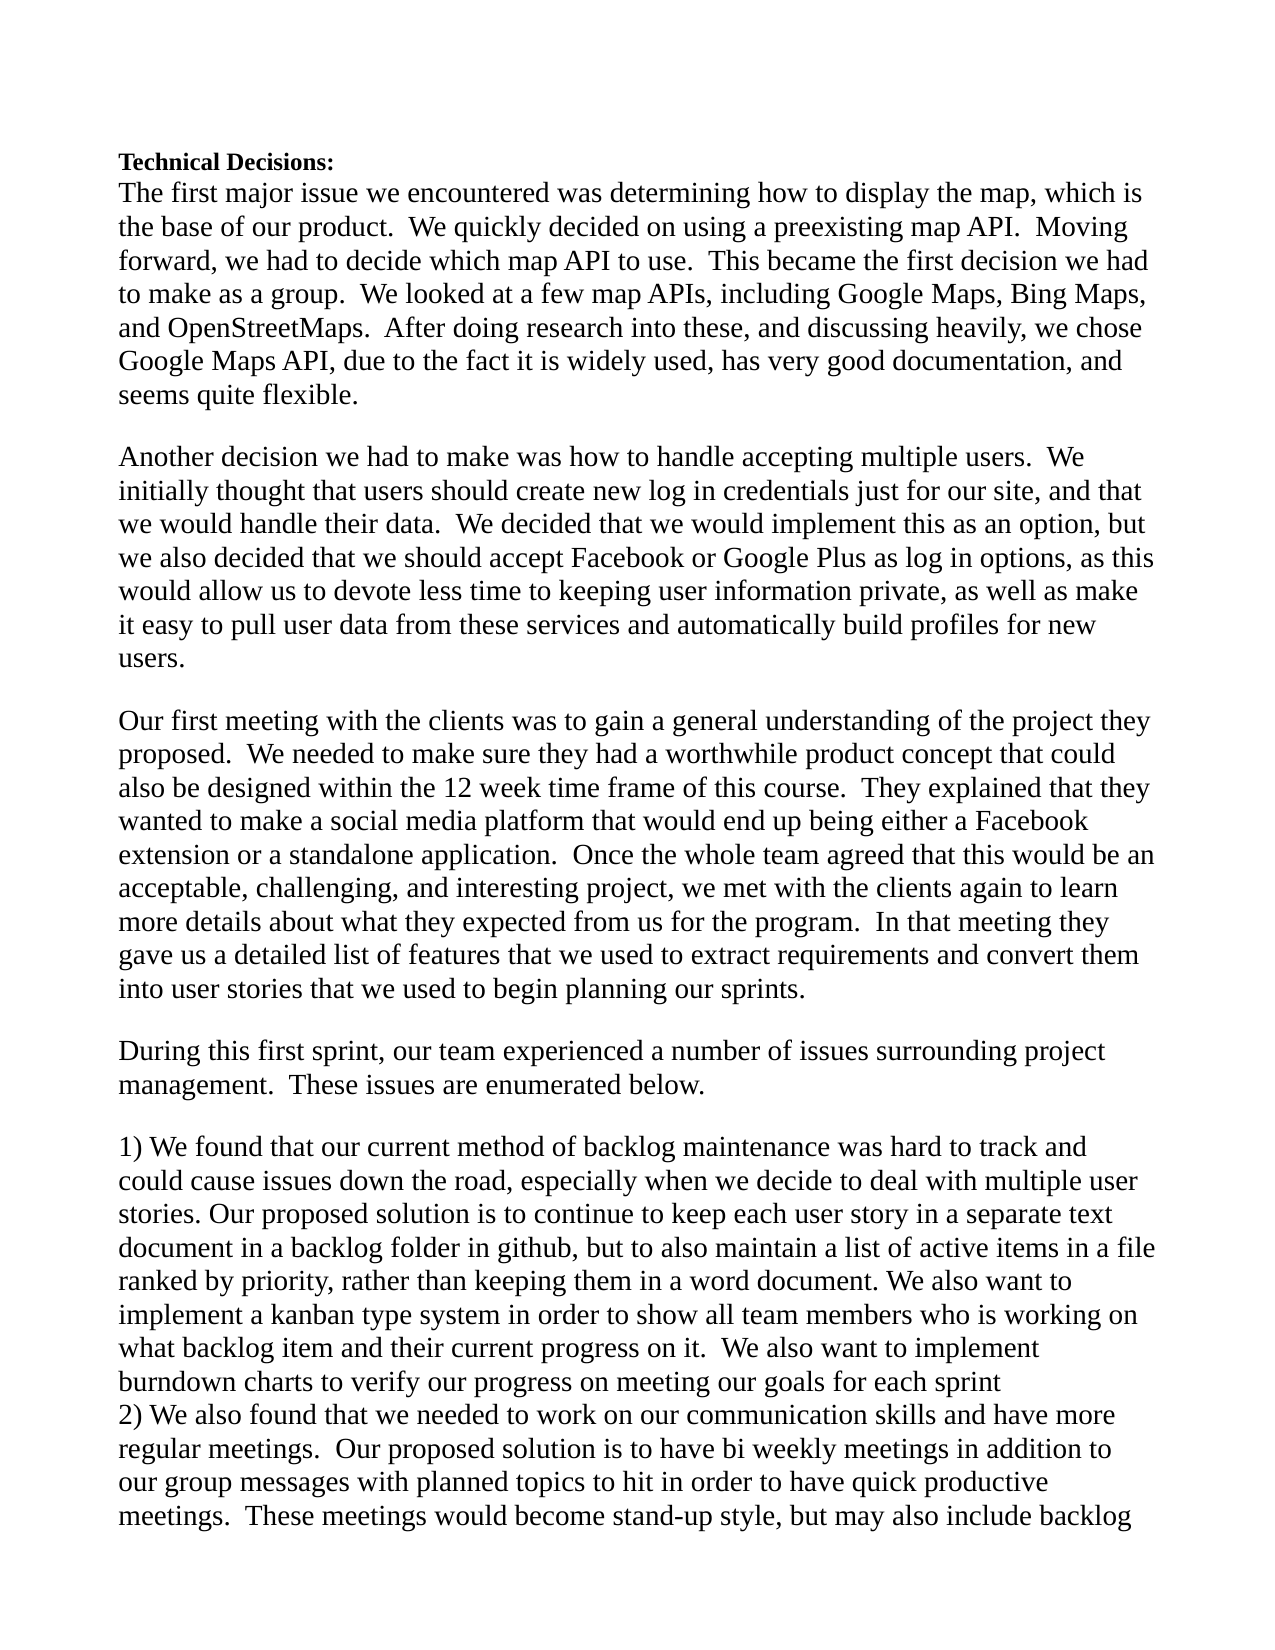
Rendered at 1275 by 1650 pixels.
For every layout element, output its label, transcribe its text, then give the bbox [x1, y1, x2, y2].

text Technical Decisions: [118, 147, 1157, 176]
text Another decision we had to make was how to handle accepting multiple users. We initially thought that users should create new log in credentials just for our site, and that we would handle their data. We decided that we would implement this as an option, but we also decided that we should accept Facebook or Google Plus as log in options, as this would allow us to devote less time to keeping user information private, as well as make it easy to pull user data from these services and automatically build profiles for new users. [118, 439, 1157, 674]
text 1) We found that our current method of backlog maintenance was hard to track and could cause issues down the road, especially when we decide to deal with multiple user stories. Our proposed solution is to continue to keep each user story in a separate text document in a backlog folder in github, but to also maintain a list of active items in a file ranked by priority, rather than keeping them in a word document. We also want to implement a kanban type system in order to show all team members who is working on what backlog item and their current progress on it. We also want to implement burndown charts to verify our progress on meeting our goals for each sprint [118, 1129, 1157, 1397]
text The first major issue we encountered was determining how to display the map, which is the base of our product. We quickly decided on using a preexisting map API. Moving forward, we had to decide which map API to use. This became the first decision we had to make as a group. We looked at a few map APIs, including Google Maps, Bing Maps, and OpenStreetMaps. After doing research into these, and discussing heavily, we chose Google Maps API, due to the fact it is widely used, has very good documentation, and seems quite flexible. [118, 176, 1157, 410]
text 2) We also found that we needed to work on our communication skills and have more regular meetings. Our proposed solution is to have bi weekly meetings in addition to our group messages with planned topics to hit in order to have quick productive meetings. These meetings would become stand-up style, but may also include backlog [118, 1397, 1157, 1532]
text During this first sprint, our team experienced a number of issues surrounding project management. These issues are enumerated below. [118, 1033, 1157, 1100]
text Our first meeting with the clients was to gain a general understanding of the project they proposed. We needed to make sure they had a worthwhile product concept that could also be designed within the 12 week time frame of this course. They explained that they wanted to make a social media platform that would end up being either a Facebook extension or a standalone application. Once the whole team agreed that this would be an acceptable, challenging, and interesting project, we met with the clients again to learn more details about what they expected from us for the program. In that meeting they gave us a detailed list of features that we used to extract requirements and convert them into user stories that we used to begin planning our sprints. [118, 703, 1157, 1004]
